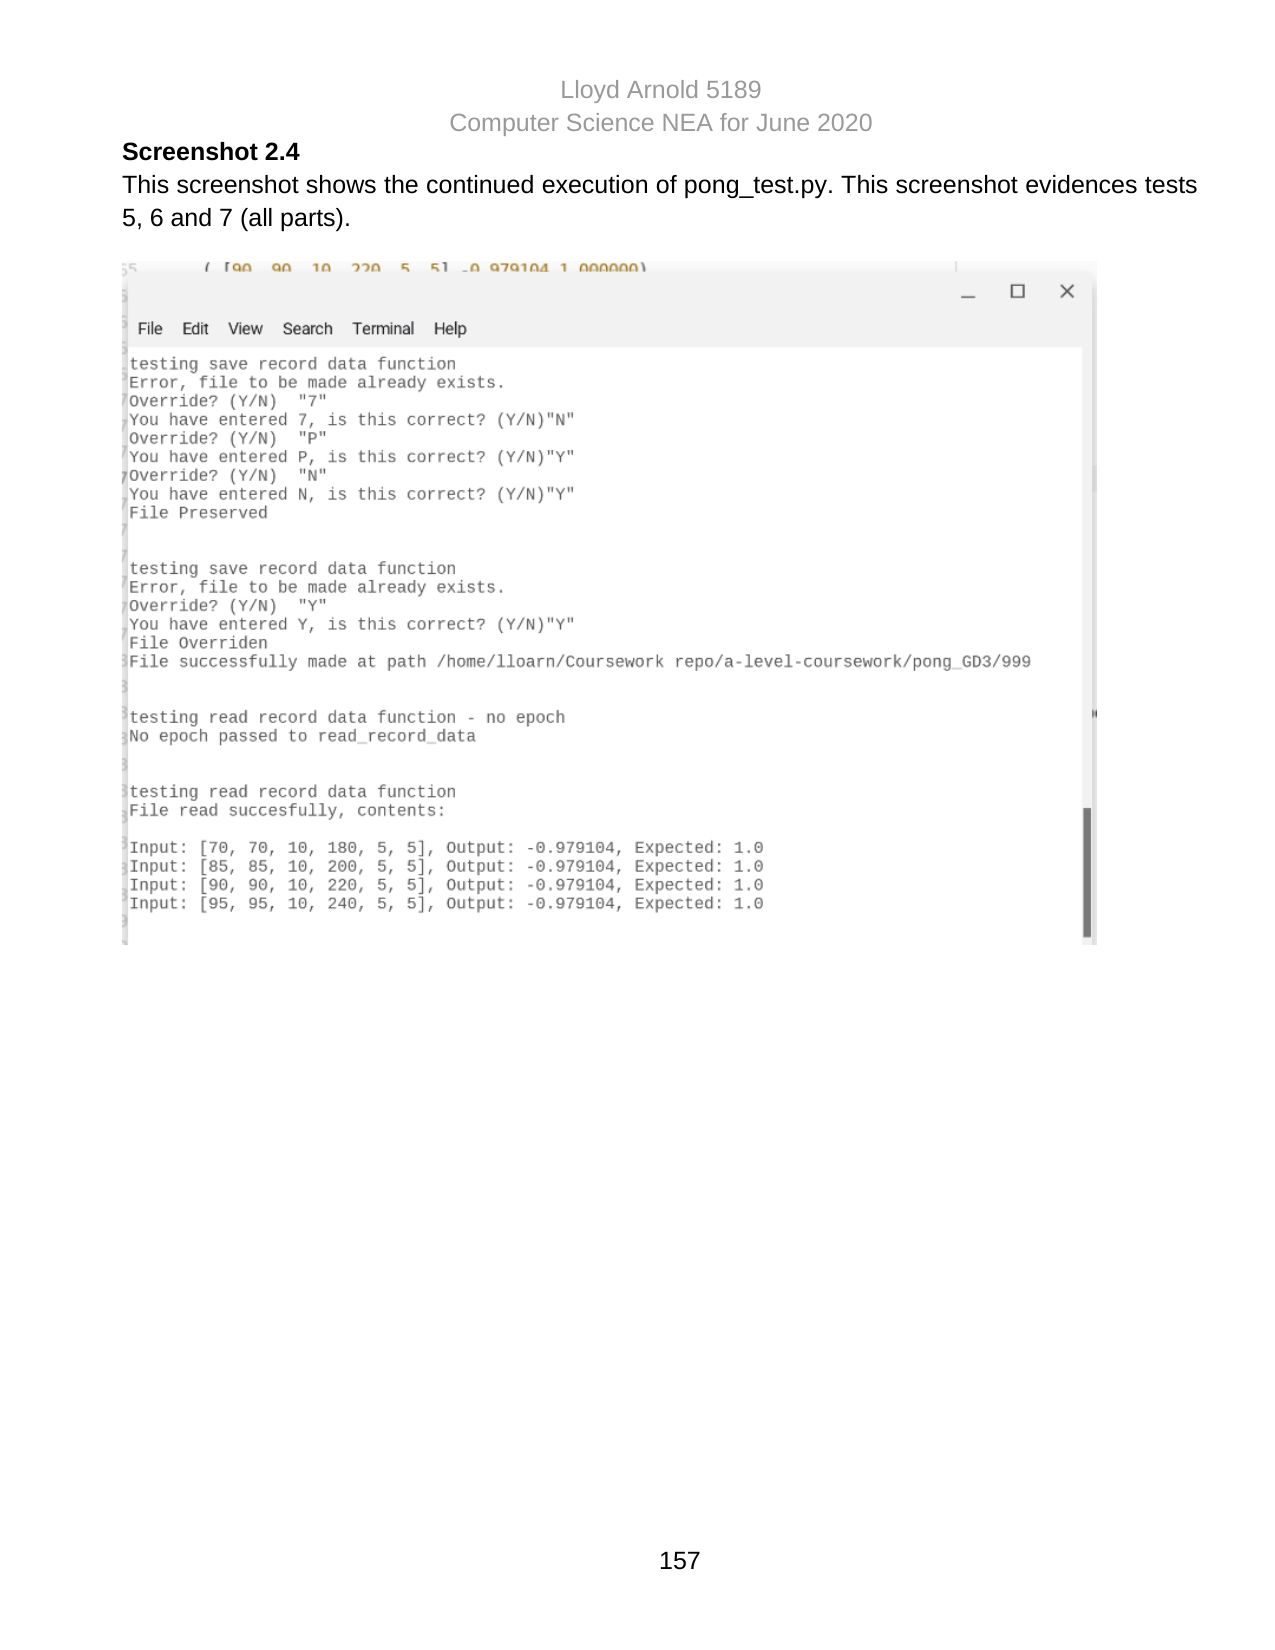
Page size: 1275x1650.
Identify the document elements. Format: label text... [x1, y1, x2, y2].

text Screenshot 2.4 [122, 137, 1200, 166]
picture [121, 261, 1097, 945]
text This screenshot shows the continued execution of pong_test.py. This screenshot evidences tests 5, 6 and 7 (all parts). [122, 170, 1200, 232]
